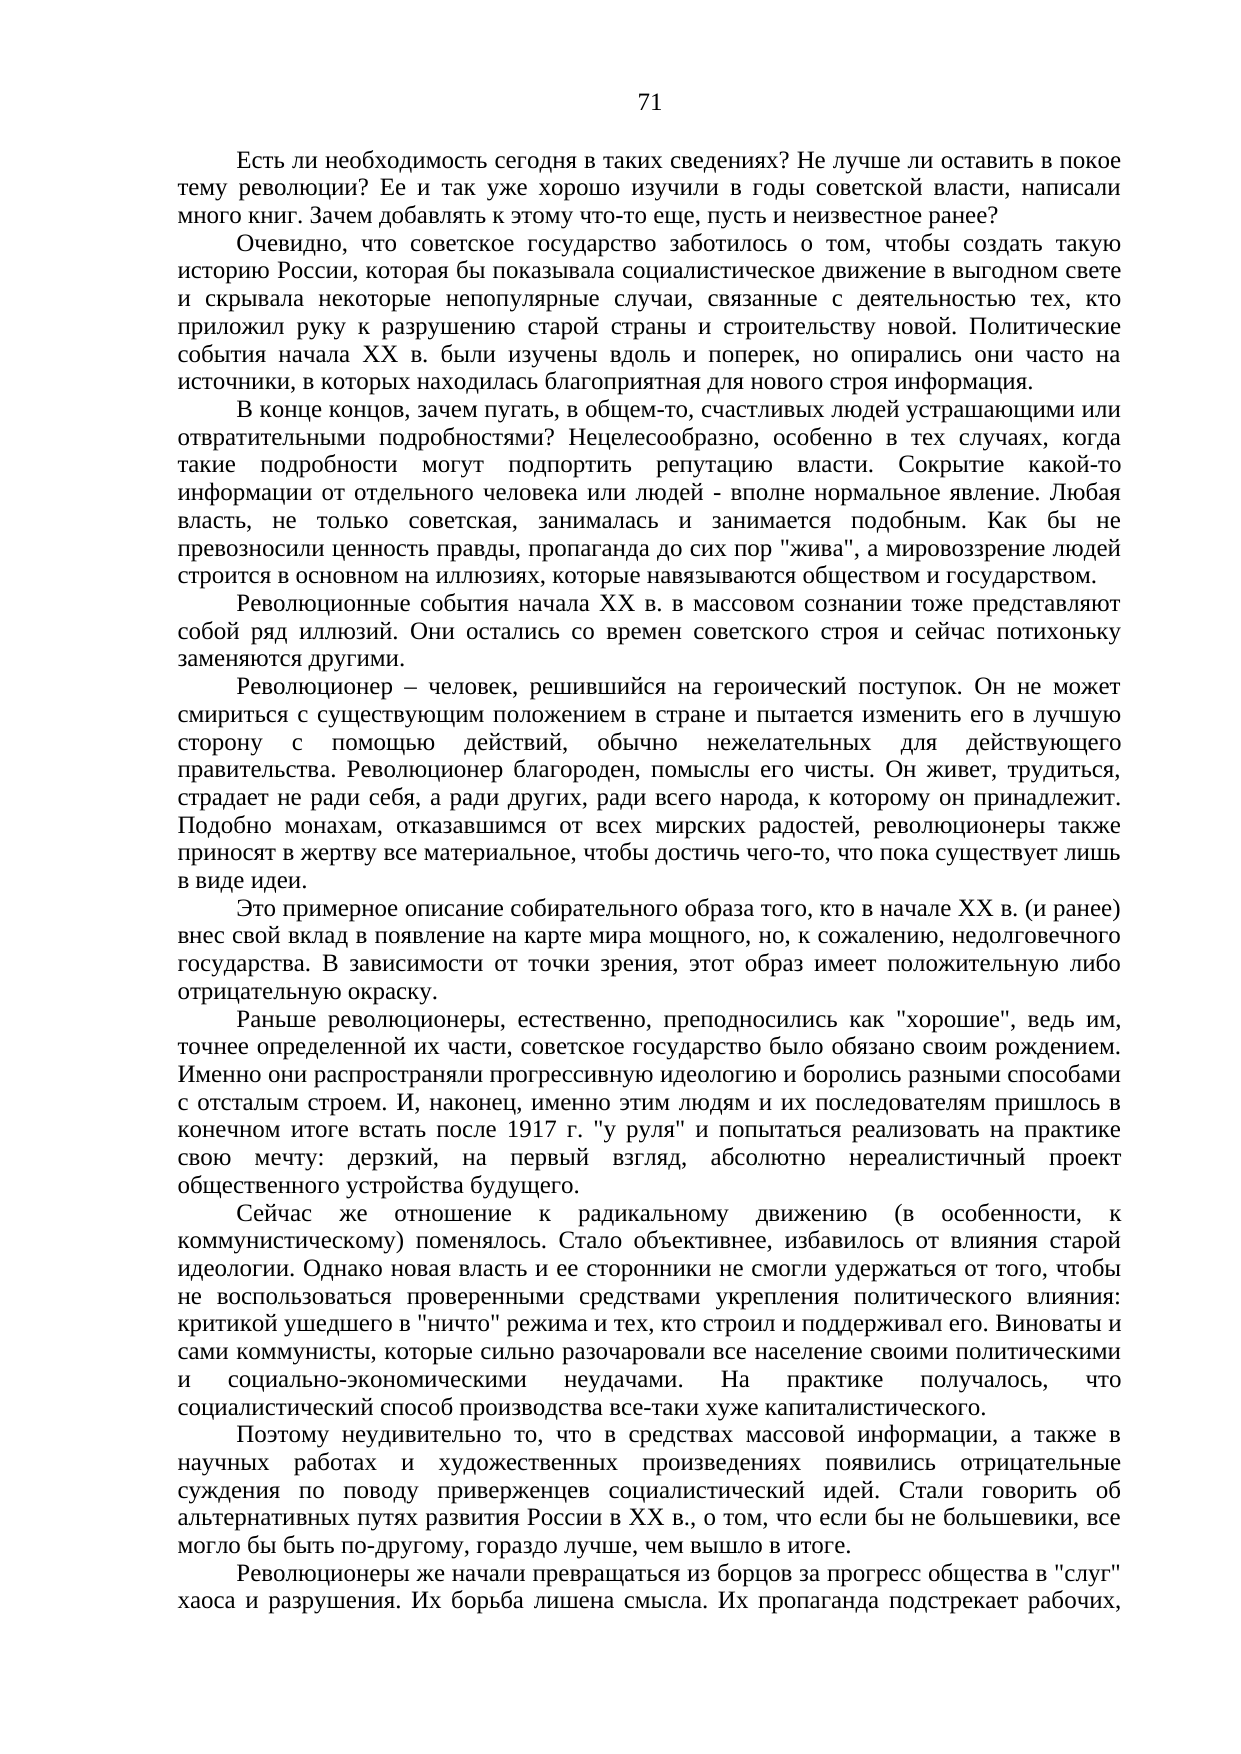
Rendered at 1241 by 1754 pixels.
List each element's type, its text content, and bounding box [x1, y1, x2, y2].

text Сейчас же отношение к радикальному движению (в особенности, к коммунистическому) поменялось. Стало объективнее, избавилось от влияния старой идеологии. Однако новая власть и ее сторонники не смогли удержаться от того, чтобы не воспользоваться проверенными средствами укрепления политического влияния: критикой ушедшего в "ничто" режима и тех, кто строил и поддерживал его. Виноваты и сами коммунисты, которые сильно разочаровали все население своими политическими и социально-экономическими неудачами. На практике получалось, что социалистический способ производства все-таки хуже капиталистического. [177, 1199, 1122, 1420]
text Раньше революционеры, естественно, преподносились как "хорошие", ведь им, точнее определенной их части, советское государство было обязано своим рождением. Именно они распространяли прогрессивную идеологию и боролись разными способами с отсталым строем. И, наконец, именно этим людям и их последователям пришлось в конечном итоге встать после 1917 г. "у руля" и попытаться реализовать на практике свою мечту: дерзкий, на первый взгляд, абсолютно нереалистичный проект общественного устройства будущего. [177, 1005, 1122, 1199]
text Это примерное описание собирательного образа того, кто в начале XX в. (и ранее) внес свой вклад в появление на карте мира мощного, но, к сожалению, недолговечного государства. В зависимости от точки зрения, этот образ имеет положительную либо отрицательную окраску. [177, 894, 1122, 1005]
text В конце концов, зачем пугать, в общем-то, счастливых людей устрашающими или отвратительными подробностями? Нецелесообразно, особенно в тех случаях, когда такие подробности могут подпортить репутацию власти. Сокрытие какой-то информации от отдельного человека или людей - вполне нормальное явление. Любая власть, не только советская, занималась и занимается подобным. Как бы не превозносили ценность правды, пропаганда до сих пор "жива", а мировоззрение людей строится в основном на иллюзиях, которые навязываются обществом и государством. [177, 395, 1122, 589]
text Есть ли необходимость сегодня в таких сведениях? Не лучше ли оставить в покое тему революции? Ее и так уже хорошо изучили в годы советской власти, написали много книг. Зачем добавлять к этому что-то еще, пусть и неизвестное ранее? [177, 146, 1122, 229]
text Поэтому неудивительно то, что в средствах массовой информации, а также в научных работах и художественных произведениях появились отрицательные суждения по поводу приверженцев социалистический идей. Стали говорить об альтернативных путях развития России в XX в., о том, что если бы не большевики, все могло бы быть по-другому, гораздо лучше, чем вышло в итоге. [177, 1420, 1122, 1559]
text Очевидно, что советское государство заботилось о том, чтобы создать такую историю России, которая бы показывала социалистическое движение в выгодном свете и скрывала некоторые непопулярные случаи, связанные с деятельностью тех, кто приложил руку к разрушению старой страны и строительству новой. Политические события начала XX в. были изучены вдоль и поперек, но опирались они часто на источники, в которых находилась благоприятная для нового строя информация. [177, 229, 1122, 395]
text Революционер – человек, решившийся на героический поступок. Он не может смириться с существующим положением в стране и пытается изменить его в лучшую сторону с помощью действий, обычно нежелательных для действующего правительства. Революционер благороден, помыслы его чисты. Он живет, трудиться, страдает не ради себя, а ради других, ради всего народа, к которому он принадлежит. Подобно монахам, отказавшимся от всех мирских радостей, революционеры также приносят в жертву все материальное, чтобы достичь чего-то, что пока существует лишь в виде идеи. [177, 672, 1122, 894]
text Революционные события начала XX в. в массовом сознании тоже представляют собой ряд иллюзий. Они остались со времен советского строя и сейчас потихоньку заменяются другими. [177, 589, 1122, 672]
text Революционеры же начали превращаться из борцов за прогресс общества в "слуг" хаоса и разрушения. Их борьба лишена смысла. Их пропаганда подстрекает рабочих, [177, 1559, 1122, 1614]
